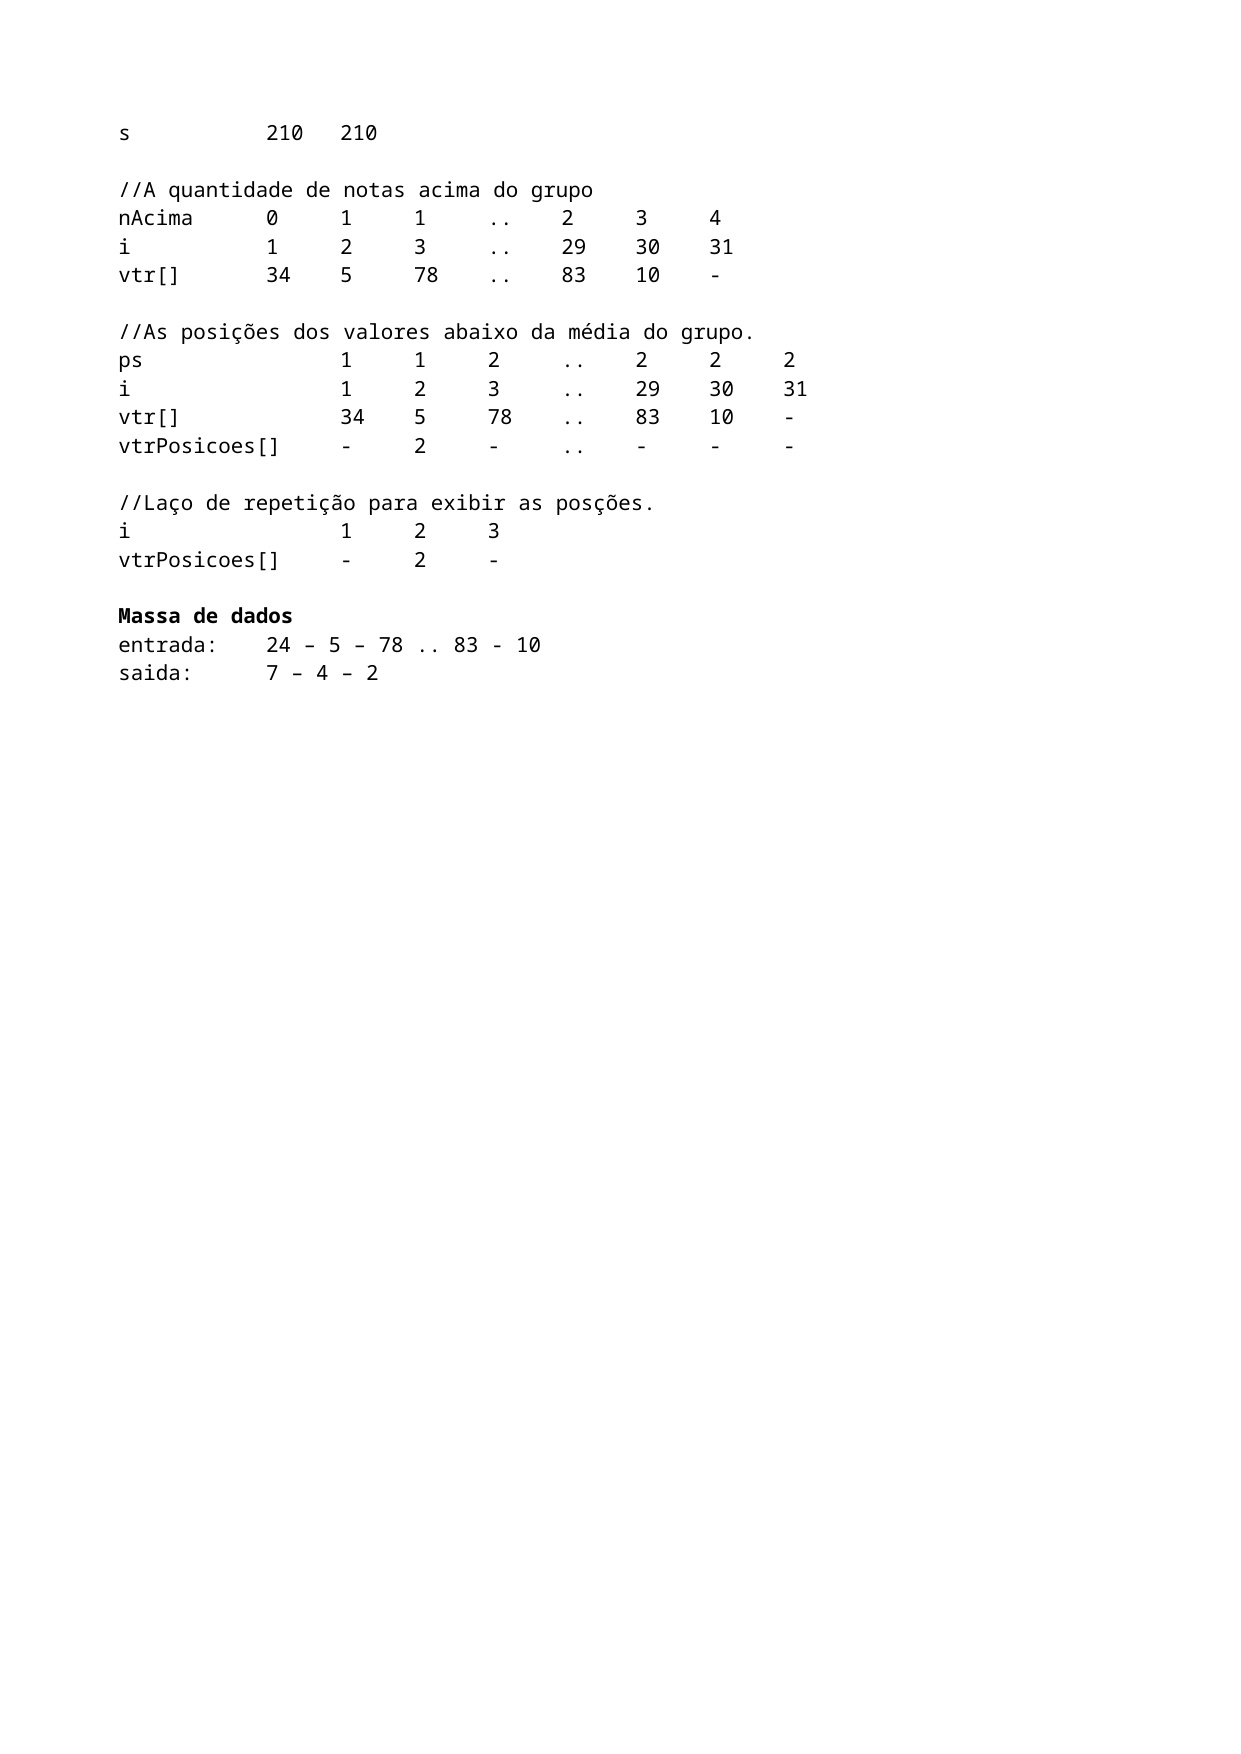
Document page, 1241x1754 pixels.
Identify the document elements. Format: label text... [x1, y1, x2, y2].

text //As posições dos valores abaixo da média do grupo. [118, 317, 1122, 346]
text i 1 2 3 .. 29 30 31 [118, 374, 1122, 402]
text vtr[] 34 5 78 .. 83 10 - [118, 402, 1122, 431]
text entrada: 24 – 5 – 78 .. 83 - 10 [118, 630, 1122, 658]
text //A quantidade de notas acima do grupo [118, 175, 1122, 203]
text vtrPosicoes[] - 2 - .. - - - [118, 431, 1122, 459]
text nAcima 0 1 1 .. 2 3 4 [118, 203, 1122, 232]
text Massa de dados [118, 602, 1122, 630]
text s 210 210 [118, 118, 1122, 147]
text vtrPosicoes[] - 2 - [118, 545, 1122, 573]
text //Laço de repetição para exibir as posções. [118, 488, 1122, 516]
text saida: 7 – 4 – 2 [118, 658, 1122, 687]
text i 1 2 3 [118, 516, 1122, 545]
text ps 1 1 2 .. 2 2 2 [118, 346, 1122, 374]
text i 1 2 3 .. 29 30 31 [118, 232, 1122, 260]
text vtr[] 34 5 78 .. 83 10 - [118, 260, 1122, 289]
